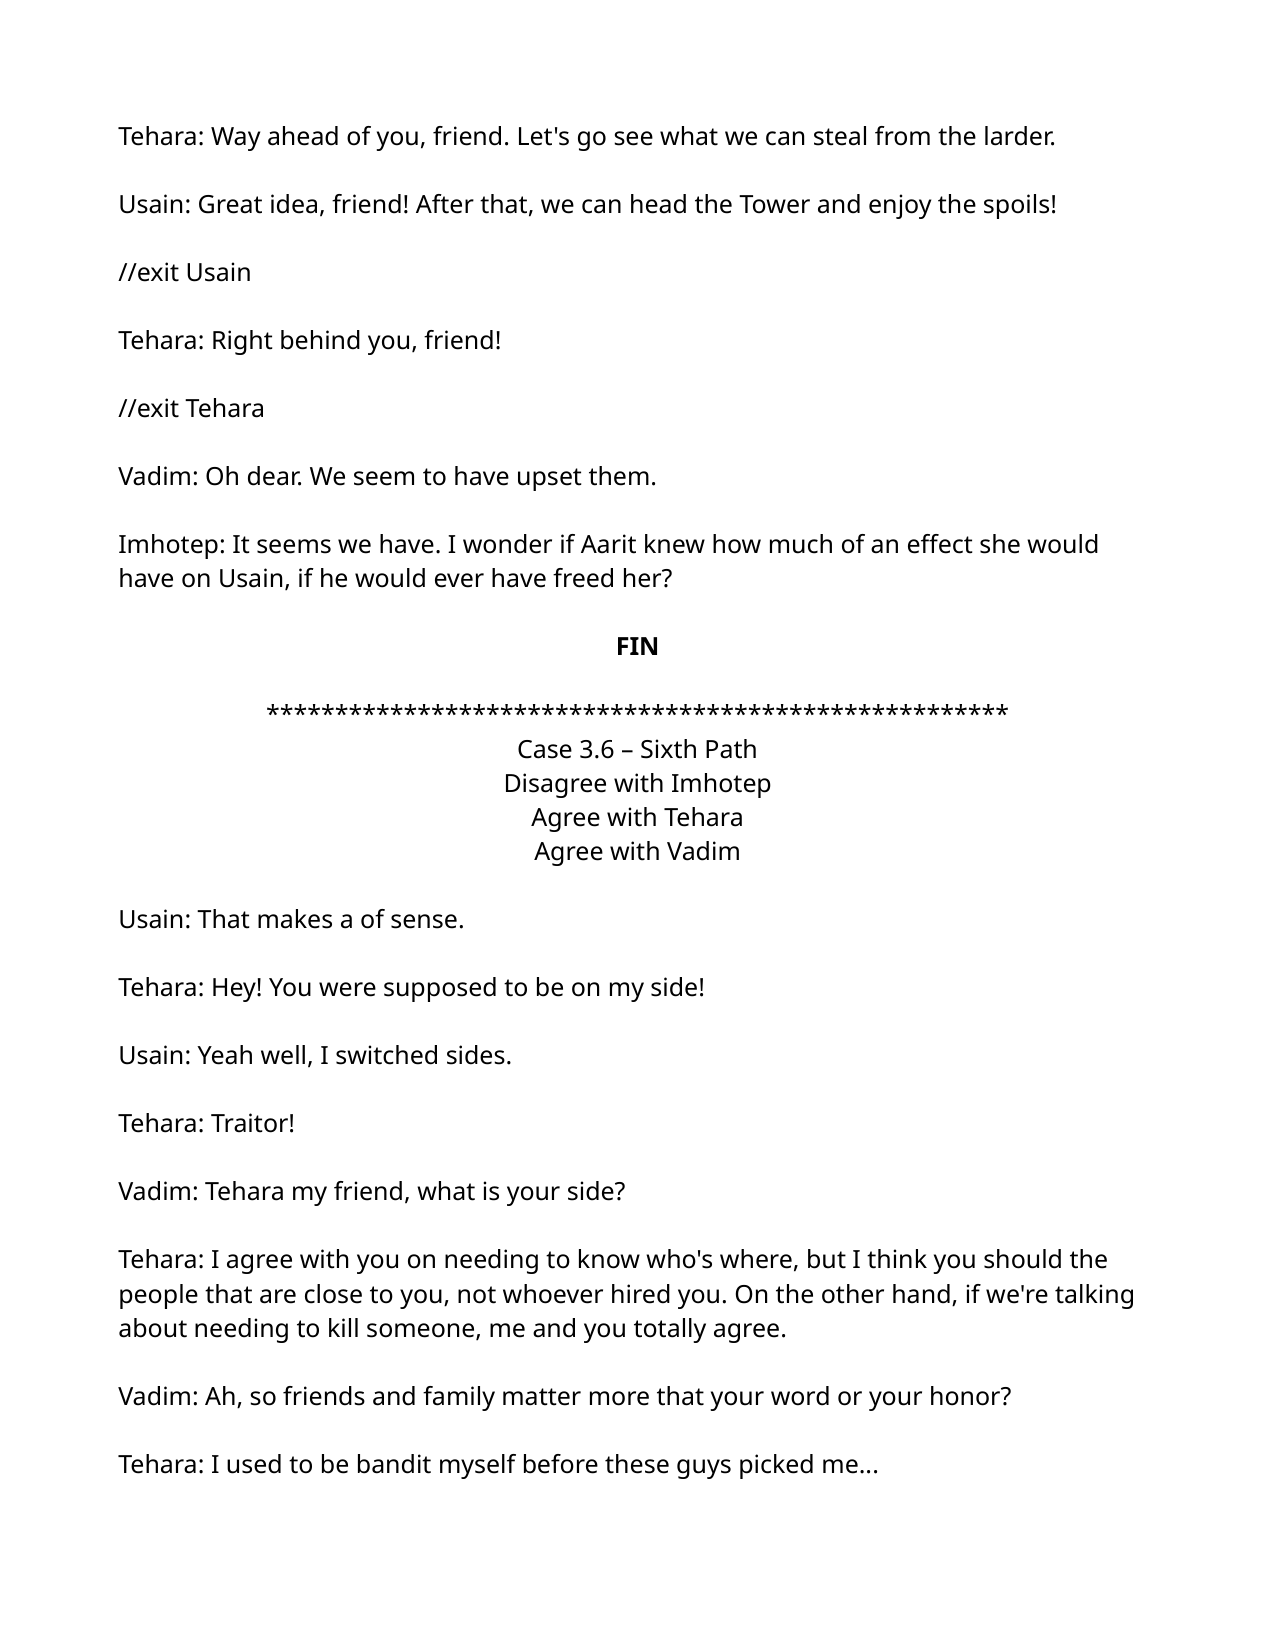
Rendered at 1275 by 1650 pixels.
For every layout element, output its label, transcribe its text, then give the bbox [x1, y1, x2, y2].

text Tehara: Right behind you, friend! [118, 322, 1157, 357]
text ****************************************************** [118, 697, 1157, 731]
text Vadim: Tehara my friend, what is your side? [118, 1174, 1157, 1208]
text Agree with Tehara [118, 799, 1157, 833]
text Vadim: Oh dear. We seem to have upset them. [118, 459, 1157, 493]
text Tehara: I agree with you on needing to know who's where, but I think you should the people that are close to you, not whoever hired you. On the other hand, if we're talking about needing to kill someone, me and you totally agree. [118, 1242, 1157, 1344]
text Agree with Vadim [118, 833, 1157, 867]
text //exit Tehara [118, 391, 1157, 425]
text Vadim: Ah, so friends and family matter more that your word or your honor? [118, 1378, 1157, 1412]
text Tehara: Hey! You were supposed to be on my side! [118, 970, 1157, 1004]
text FIN [118, 629, 1157, 663]
text Disagree with Imhotep [118, 765, 1157, 799]
text Usain: Yeah well, I switched sides. [118, 1038, 1157, 1072]
text Tehara: Traitor! [118, 1106, 1157, 1140]
text Tehara: Way ahead of you, friend. Let's go see what we can steal from the larder. [118, 118, 1157, 152]
text Imhotep: It seems we have. I wonder if Aarit knew how much of an effect she would have on Usain, if he would ever have freed her? [118, 527, 1157, 595]
text Usain: That makes a of sense. [118, 902, 1157, 936]
text Usain: Great idea, friend! After that, we can head the Tower and enjoy the spoils! [118, 186, 1157, 220]
text Tehara: I used to be bandit myself before these guys picked me... [118, 1447, 1157, 1481]
text //exit Usain [118, 254, 1157, 288]
text Case 3.6 – Sixth Path [118, 731, 1157, 765]
